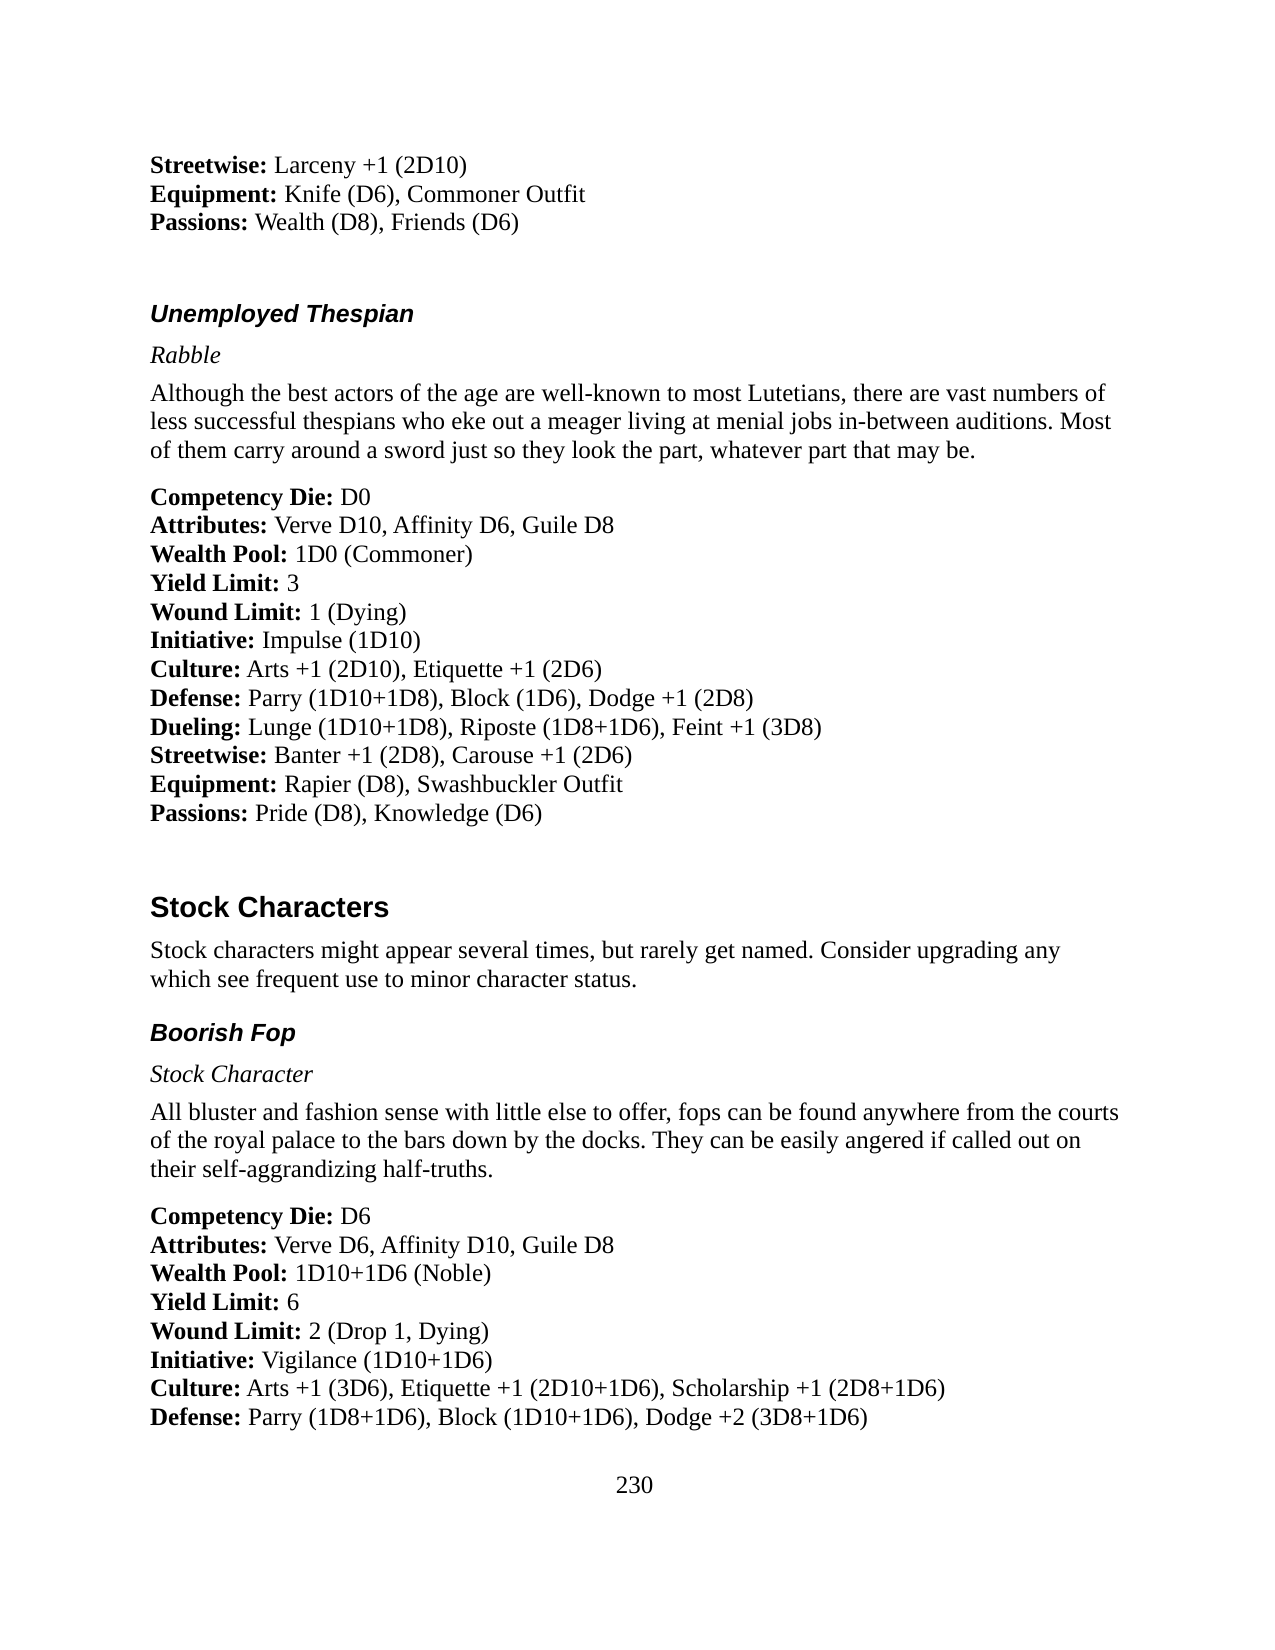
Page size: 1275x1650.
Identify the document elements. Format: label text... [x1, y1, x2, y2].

text Stock characters might appear several times, but rarely get named. Consider upgrading any which see frequent use to minor character status. [150, 936, 1125, 993]
text Although the best actors of the age are well-known to most Lutetians, there are vast numbers of less successful thespians who eke out a meager living at menial jobs in-between auditions. Most of them carry around a sword just so they look the part, whatever part that may be. [150, 378, 1125, 464]
text Competency Die: D0 Attributes: Verve D10, Affinity D6, Guile D8 Wealth Pool: 1D0 (Commoner) Yield Limit: 3 Wound Limit: 1 (Dying) Initiative: Impulse (1D10) Culture: Arts +1 (2D10), Etiquette +1 (2D6) Defense: Parry (1D10+1D8), Block (1D6), Dodge +1 (2D8) Dueling: Lunge (1D10+1D8), Riposte (1D8+1D6), Feint +1 (3D8) Streetwise: Banter +1 (2D8), Carouse +1 (2D6) Equipment: Rapier (D8), Swashbuckler Outfit Passions: Pride (D8), Knowledge (D6) [150, 482, 1125, 856]
subtitle Stock Characters [150, 889, 1125, 923]
subtitle Boorish Fop [150, 1018, 1125, 1047]
text Rabble [150, 340, 1125, 369]
text Competency Die: D6 Attributes: Verve D6, Affinity D10, Guile D8 Wealth Pool: 1D10+1D6 (Noble) Yield Limit: 6 Wound Limit: 2 (Drop 1, Dying) Initiative: Vigilance (1D10+1D6) Culture: Arts +1 (3D6), Etiquette +1 (2D10+1D6), Scholarship +1 (2D8+1D6) Defense: Parry (1D8+1D6), Block (1D10+1D6), Dodge +2 (3D8+1D6) [150, 1201, 1125, 1431]
text Streetwise: Larceny +1 (2D10) Equipment: Knife (D6), Commoner Outfit Passions: Wealth (D8), Friends (D6) [150, 150, 1125, 265]
text All bluster and fashion sense with little else to offer, fops can be found anywhere from the courts of the royal palace to the bars down by the docks. They can be easily angered if called out on their self-aggrandizing half-truths. [150, 1097, 1125, 1183]
text Stock Character [150, 1059, 1125, 1088]
subtitle Unemployed Thespian [150, 299, 1125, 327]
